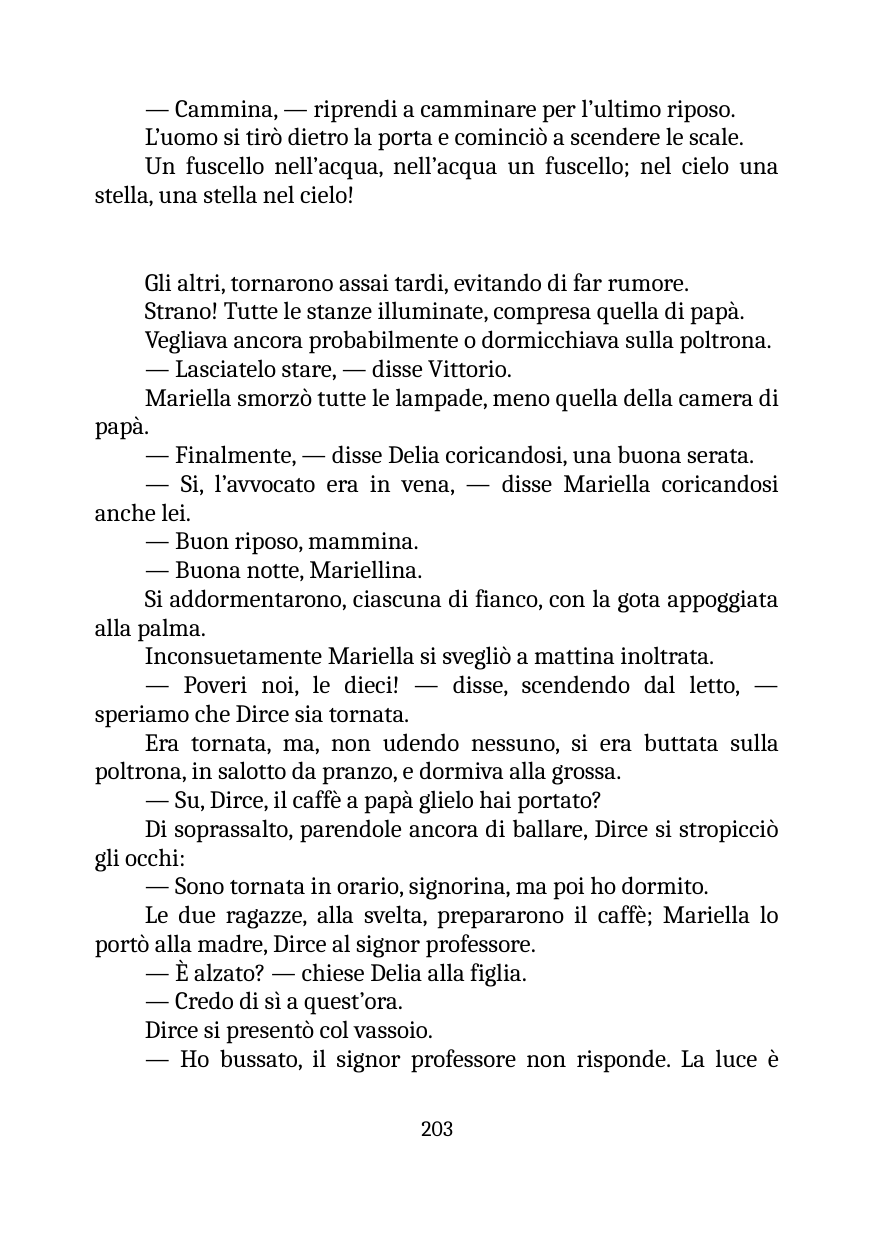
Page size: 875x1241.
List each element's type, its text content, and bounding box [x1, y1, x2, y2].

text Era tornata, ma, non udendo nessuno, si era buttata sulla poltrona, in salotto da pranzo, e dormiva alla grossa. [94, 728, 779, 786]
text — Buona notte, Mariellina. [94, 556, 779, 585]
text — Credo di sì a quest’ora. [94, 987, 779, 1016]
text Dirce si presentò col vassoio. [94, 1016, 779, 1045]
text — Lasciatelo stare, — disse Vittorio. [94, 355, 779, 383]
text — Buon riposo, mammina. [94, 527, 779, 556]
text — Poveri noi, le dieci! — disse, scendendo dal letto, — speriamo che Dirce sia tornata. [94, 671, 779, 728]
text Mariella smorzò tutte le lampade, meno quella della camera di papà. [94, 383, 779, 441]
text — Cammina, — riprendi a camminare per l’ultimo riposo. [94, 94, 779, 123]
text — Finalmente, — disse Delia coricandosi, una buona serata. [94, 441, 779, 470]
text — Ho bussato, il signor professore non risponde. La luce è [94, 1045, 779, 1073]
text — Sono tornata in orario, signorina, ma poi ho dormito. [94, 872, 779, 901]
text Di soprassalto, parendole ancora di ballare, Dirce si stropicciò gli occhi: [94, 815, 779, 872]
text — Su, Dirce, il caffè a papà glielo hai portato? [94, 786, 779, 815]
text Vegliava ancora probabilmente o dormicchiava sulla poltrona. [94, 326, 779, 355]
text L’uomo si tirò dietro la porta e cominciò a scendere le scale. [94, 123, 779, 152]
text Inconsuetamente Mariella si svegliò a mattina inoltrata. [94, 642, 779, 671]
text Si addormentarono, ciascuna di fianco, con la gota appoggiata alla palma. [94, 585, 779, 642]
text Gli altri, tornarono assai tardi, evitando di far rumore. [94, 268, 779, 297]
text Le due ragazze, alla svelta, prepararono il caffè; Mariella lo portò alla madre, Dirce al signor professore. [94, 901, 779, 958]
text — È alzato? — chiese Delia alla figlia. [94, 958, 779, 987]
text Strano! Tutte le stanze illuminate, compresa quella di papà. [94, 297, 779, 326]
text — Si, l’avvocato era in vena, — disse Mariella coricandosi anche lei. [94, 470, 779, 527]
text Un fuscello nell’acqua, nell’acqua un fuscello; nel cielo una stella, una stella nel cielo! [94, 152, 779, 209]
